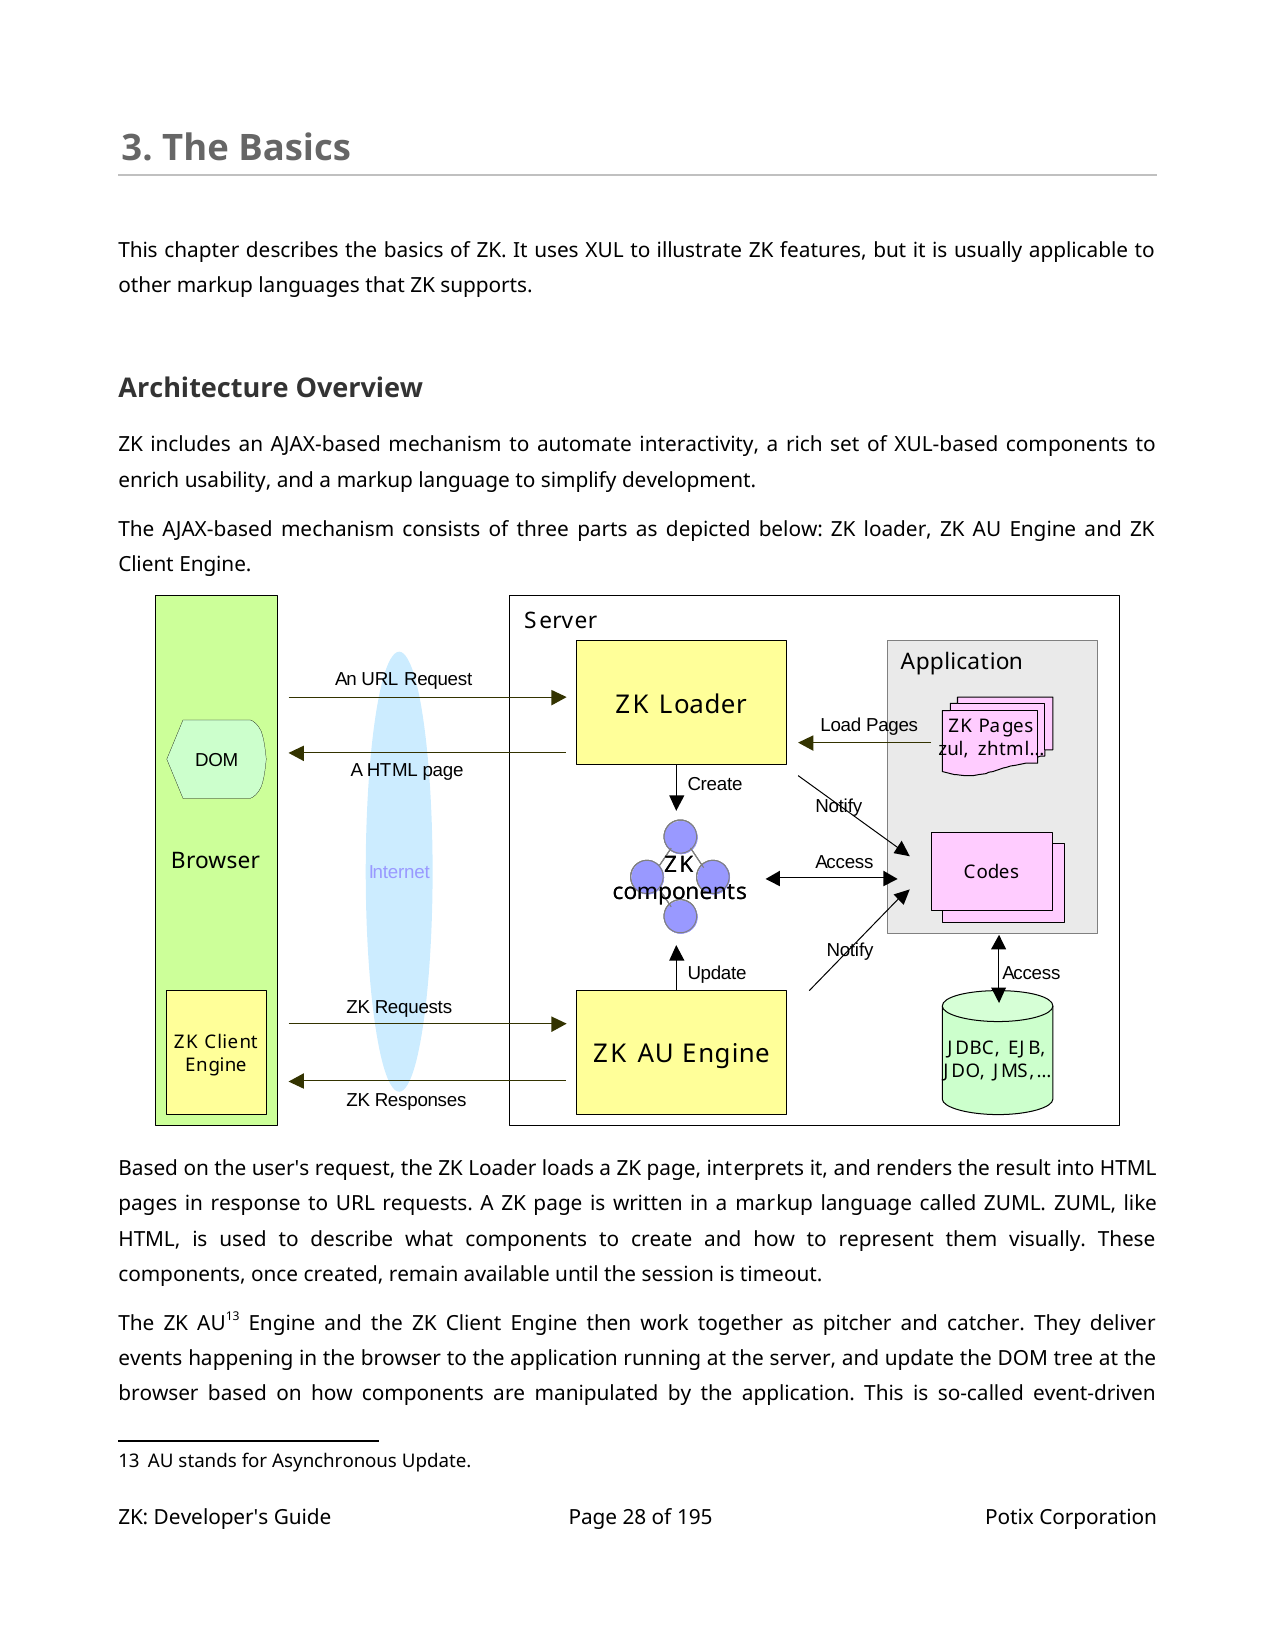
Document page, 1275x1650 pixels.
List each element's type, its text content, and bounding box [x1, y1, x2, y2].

text Based on the user's request, the ZK Loader loads a ZK page, interprets it, and renders the result into HTML pages in response to URL requests. A ZK page is written in a markup language called ZUML. ZUML, like HTML, is used to describe what components to create and how to represent them visually. These components, once created, remain available until the session is timeout. [118, 598, 1157, 1287]
text The ZK AU Engine and the ZK Client Engine then work together as pitcher and catcher. They deliver events happening in the browser to the application running at the server, and update the DOM tree at the browser based on how components are manipulated by the application. This is so-called event-driven [118, 1308, 1157, 1406]
text AU stands for Asynchronous Update. [118, 1447, 1157, 1473]
text This chapter describes the basics of ZK. It uses XUL to illustrate ZK features, but it is usually applicable to other markup languages that ZK supports. [118, 235, 1157, 298]
text The AJAX-based mechanism consists of three parts as depicted below: ZK loader, ZK AU Engine and ZK Client Engine. [118, 514, 1157, 577]
subtitle 3. The Basics [118, 118, 1157, 174]
text ZK includes an AJAX-based mechanism to automate interactivity, a rich set of XUL-based components to enrich usability, and a markup language to simplify development. [118, 429, 1157, 493]
subtitle Architecture Overview [118, 369, 1157, 406]
